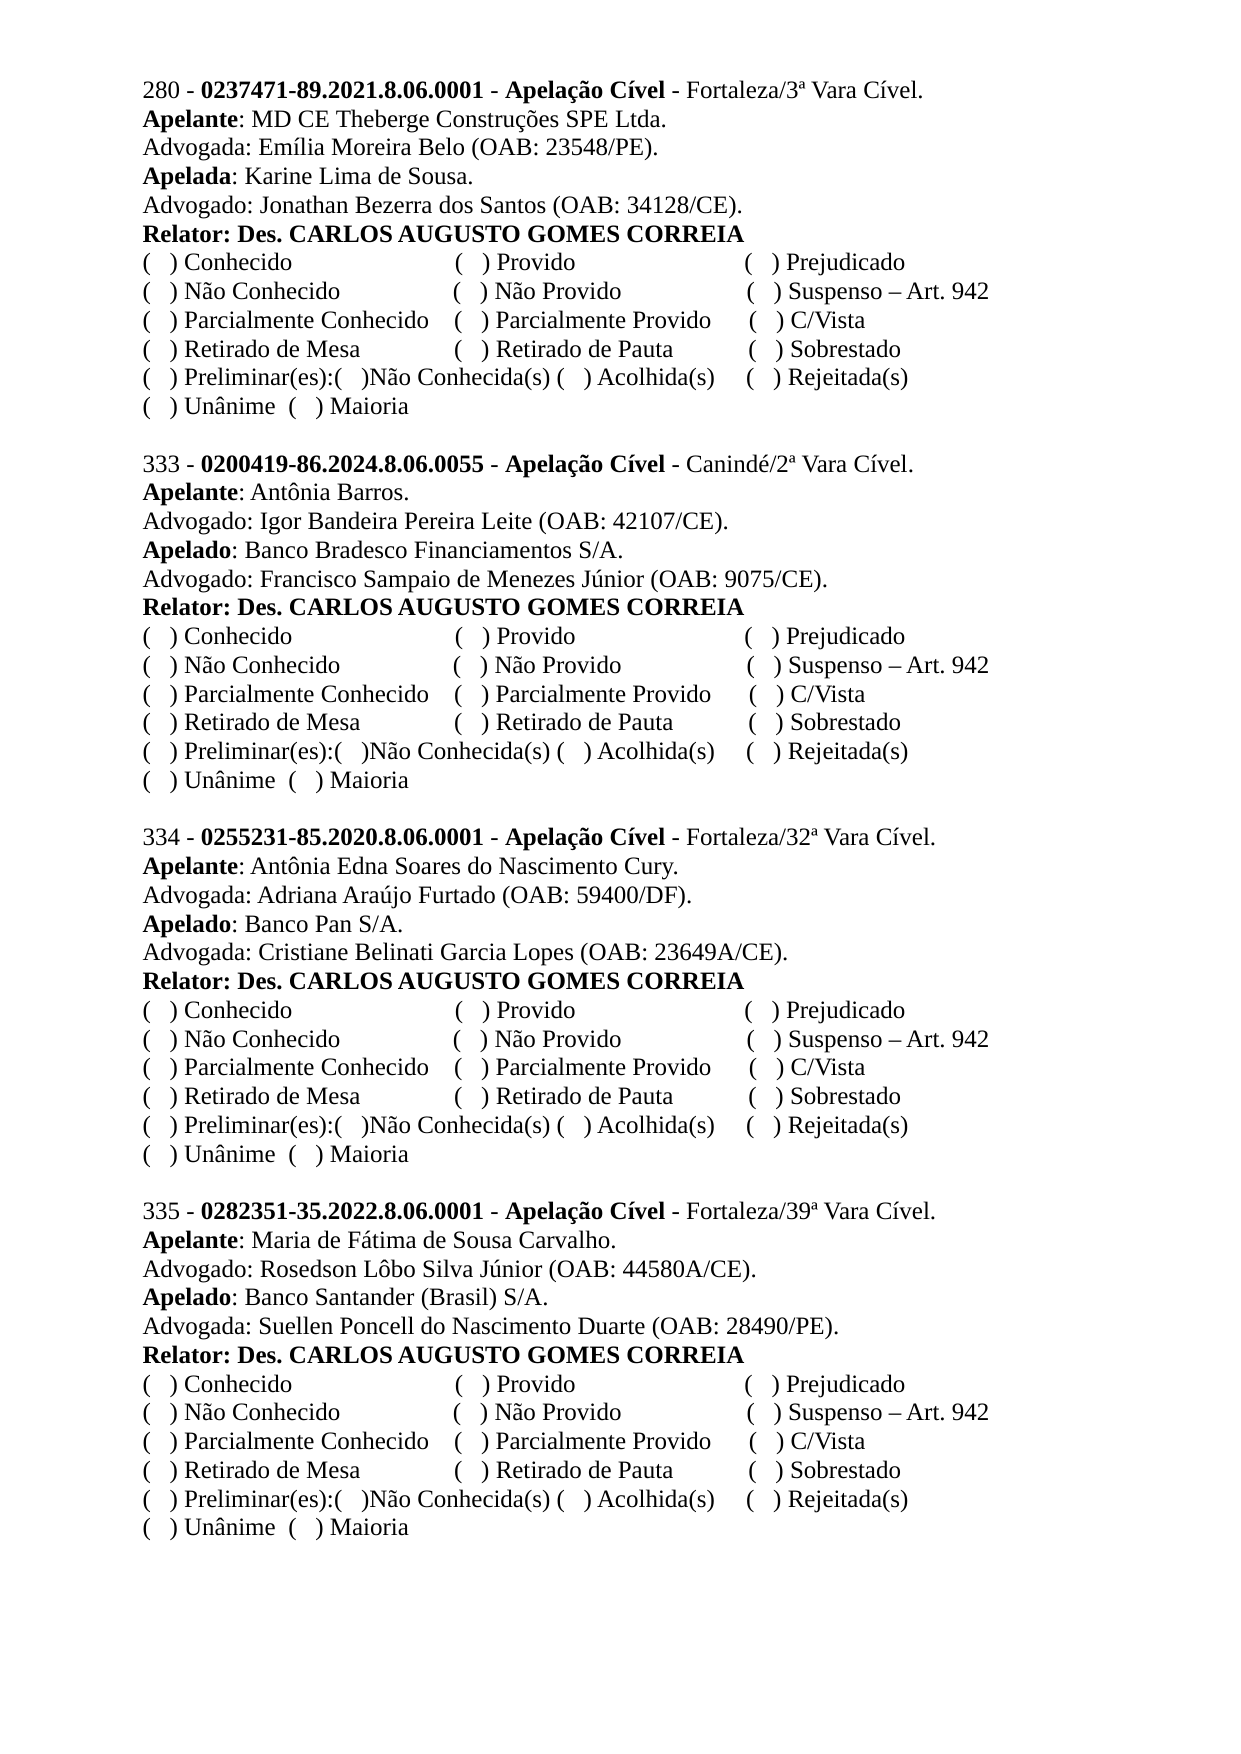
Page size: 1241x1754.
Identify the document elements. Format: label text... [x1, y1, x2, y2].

text ( ) Conhecido ( ) Provido ( ) Prejudicado [142, 995, 1141, 1024]
text ( ) Não Conhecido ( ) Não Provido ( ) Suspenso – Art. 942 [142, 1024, 1158, 1052]
text Advogado: Jonathan Bezerra dos Santos (OAB: 34128/CE). [142, 190, 1141, 219]
text ( ) Preliminar(es):( )Não Conhecida(s) ( ) Acolhida(s) ( ) Rejeitada(s) [142, 1110, 1158, 1139]
text 333 - 0200419-86.2024.8.06.0055 - Apelação Cível - Canindé/2ª Vara Cível. [142, 449, 1141, 477]
text Apelado: Banco Santander (Brasil) S/A. [142, 1282, 1141, 1311]
text ( ) Retirado de Mesa ( ) Retirado de Pauta ( ) Sobrestado [142, 707, 1158, 736]
text Apelante: Antônia Edna Soares do Nascimento Cury. [142, 851, 1141, 880]
text ( ) Preliminar(es):( )Não Conhecida(s) ( ) Acolhida(s) ( ) Rejeitada(s) [142, 362, 1158, 391]
text ( ) Retirado de Mesa ( ) Retirado de Pauta ( ) Sobrestado [142, 1455, 1158, 1484]
text ( ) Não Conhecido ( ) Não Provido ( ) Suspenso – Art. 942 [142, 1397, 1158, 1426]
text ( ) Preliminar(es):( )Não Conhecida(s) ( ) Acolhida(s) ( ) Rejeitada(s) [142, 1484, 1158, 1512]
text ( ) Retirado de Mesa ( ) Retirado de Pauta ( ) Sobrestado [142, 334, 1158, 362]
text Apelada: Karine Lima de Sousa. [142, 161, 1141, 190]
text ( ) Parcialmente Conhecido ( ) Parcialmente Provido ( ) C/Vista [142, 1426, 1158, 1455]
text ( ) Não Conhecido ( ) Não Provido ( ) Suspenso – Art. 942 [142, 276, 1158, 305]
text ( ) Parcialmente Conhecido ( ) Parcialmente Provido ( ) C/Vista [142, 305, 1158, 334]
text Advogada: Cristiane Belinati Garcia Lopes (OAB: 23649A/CE). [142, 937, 1141, 966]
text Advogada: Emília Moreira Belo (OAB: 23548/PE). [142, 132, 1141, 161]
text Apelado: Banco Bradesco Financiamentos S/A. [142, 535, 1141, 564]
text Apelante: Antônia Barros. [142, 477, 1141, 506]
text Relator: Des. CARLOS AUGUSTO GOMES CORREIA [142, 1340, 1141, 1369]
text Advogado: Rosedson Lôbo Silva Júnior (OAB: 44580A/CE). [142, 1254, 1141, 1282]
text ( ) Parcialmente Conhecido ( ) Parcialmente Provido ( ) C/Vista [142, 1052, 1158, 1081]
text ( ) Unânime ( ) Maioria [142, 1512, 1158, 1541]
text Apelante: MD CE Theberge Construções SPE Ltda. [142, 104, 1141, 132]
text Advogada: Adriana Araújo Furtado (OAB: 59400/DF). [142, 880, 1141, 909]
text ( ) Conhecido ( ) Provido ( ) Prejudicado [142, 247, 1141, 276]
text Apelado: Banco Pan S/A. [142, 909, 1141, 937]
text ( ) Preliminar(es):( )Não Conhecida(s) ( ) Acolhida(s) ( ) Rejeitada(s) [142, 736, 1158, 765]
text 280 - 0237471-89.2021.8.06.0001 - Apelação Cível - Fortaleza/3ª Vara Cível. [142, 75, 1141, 104]
text ( ) Unânime ( ) Maioria [142, 391, 1158, 420]
text ( ) Unânime ( ) Maioria [142, 1139, 1158, 1167]
text Apelante: Maria de Fátima de Sousa Carvalho. [142, 1225, 1141, 1254]
text ( ) Unânime ( ) Maioria [142, 765, 1158, 794]
text ( ) Conhecido ( ) Provido ( ) Prejudicado [142, 621, 1141, 650]
text Advogado: Igor Bandeira Pereira Leite (OAB: 42107/CE). [142, 506, 1141, 535]
text ( ) Retirado de Mesa ( ) Retirado de Pauta ( ) Sobrestado [142, 1081, 1158, 1110]
text ( ) Conhecido ( ) Provido ( ) Prejudicado [142, 1369, 1141, 1397]
text 334 - 0255231-85.2020.8.06.0001 - Apelação Cível - Fortaleza/32ª Vara Cível. [142, 822, 1141, 851]
text Advogado: Francisco Sampaio de Menezes Júnior (OAB: 9075/CE). [142, 564, 1141, 592]
text Relator: Des. CARLOS AUGUSTO GOMES CORREIA [142, 966, 1141, 995]
text Relator: Des. CARLOS AUGUSTO GOMES CORREIA [142, 592, 1141, 621]
text ( ) Não Conhecido ( ) Não Provido ( ) Suspenso – Art. 942 [142, 650, 1158, 679]
text Advogada: Suellen Poncell do Nascimento Duarte (OAB: 28490/PE). [142, 1311, 1141, 1340]
text ( ) Parcialmente Conhecido ( ) Parcialmente Provido ( ) C/Vista [142, 679, 1158, 707]
text Relator: Des. CARLOS AUGUSTO GOMES CORREIA [142, 219, 1141, 247]
text 335 - 0282351-35.2022.8.06.0001 - Apelação Cível - Fortaleza/39ª Vara Cível. [142, 1196, 1141, 1225]
